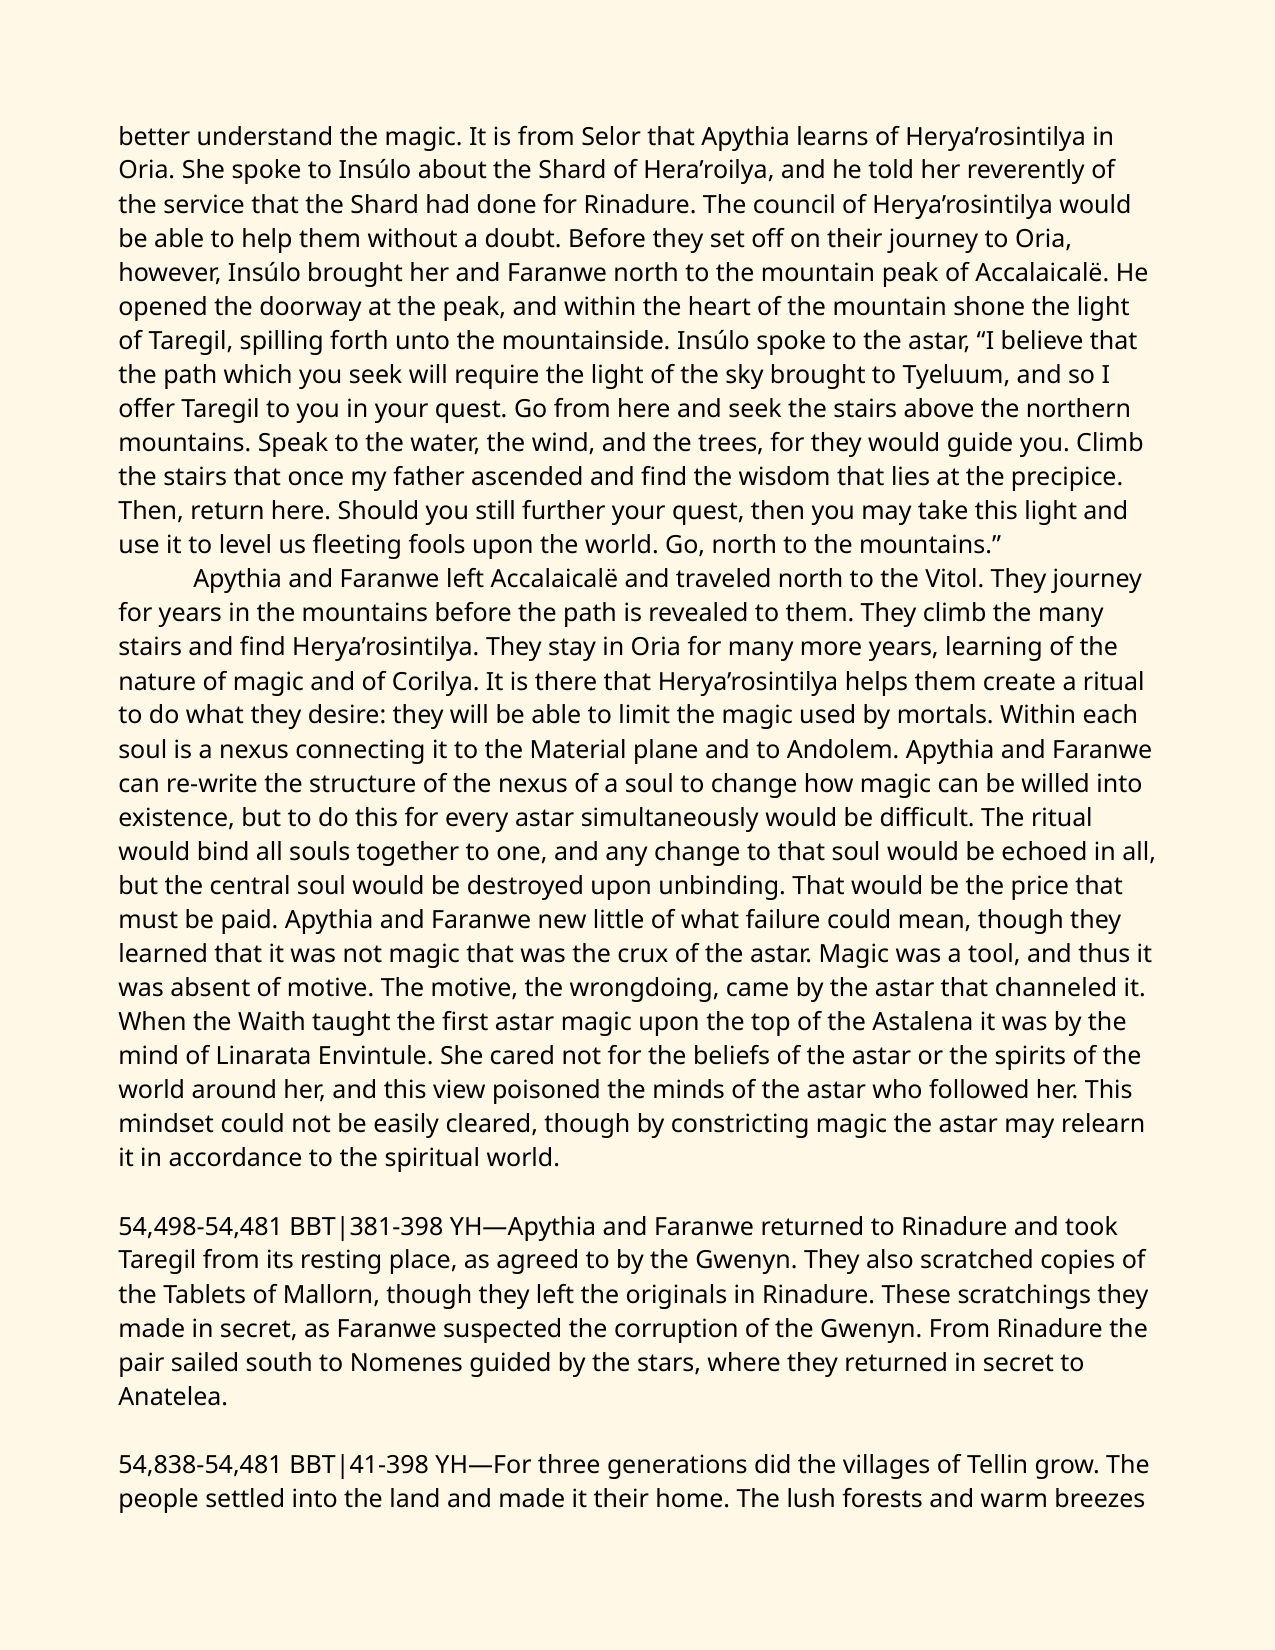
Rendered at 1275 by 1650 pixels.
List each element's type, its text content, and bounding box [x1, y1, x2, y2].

text 54,498-54,481 BBT|381-398 YH—Apythia and Faranwe returned to Rinadure and took Taregil from its resting place, as agreed to by the Gwenyn. They also scratched copies of the Tablets of Mallorn, though they left the originals in Rinadure. These scratchings they made in secret, as Faranwe suspected the corruption of the Gwenyn. From Rinadure the pair sailed south to Nomenes guided by the stars, where they returned in secret to Anatelea. [118, 1208, 1157, 1412]
text better understand the magic. It is from Selor that Apythia learns of Herya’rosintilya in Oria. She spoke to Insúlo about the Shard of Hera’roilya, and he told her reverently of the service that the Shard had done for Rinadure. The council of Herya’rosintilya would be able to help them without a doubt. Before they set off on their journey to Oria, however, Insúlo brought her and Faranwe north to the mountain peak of Accalaicalë. He opened the doorway at the peak, and within the heart of the mountain shone the light of Taregil, spilling forth unto the mountainside. Insúlo spoke to the astar, “I believe that the path which you seek will require the light of the sky brought to Tyeluum, and so I offer Taregil to you in your quest. Go from here and seek the stairs above the northern mountains. Speak to the water, the wind, and the trees, for they would guide you. Climb the stairs that once my father ascended and find the wisdom that lies at the precipice. Then, return here. Should you still further your quest, then you may take this light and use it to level us fleeting fools upon the world. Go, north to the mountains.” [118, 118, 1157, 561]
text Apythia and Faranwe left Accalaicalë and traveled north to the Vitol. They journey for years in the mountains before the path is revealed to them. They climb the many stairs and find Herya’rosintilya. They stay in Oria for many more years, learning of the nature of magic and of Corilya. It is there that Herya’rosintilya helps them create a ritual to do what they desire: they will be able to limit the magic used by mortals. Within each soul is a nexus connecting it to the Material plane and to Andolem. Apythia and Faranwe can re-write the structure of the nexus of a soul to change how magic can be willed into existence, but to do this for every astar simultaneously would be difficult. The ritual would bind all souls together to one, and any change to that soul would be echoed in all, but the central soul would be destroyed upon unbinding. That would be the price that must be paid. Apythia and Faranwe new little of what failure could mean, though they learned that it was not magic that was the crux of the astar. Magic was a tool, and thus it was absent of motive. The motive, the wrongdoing, came by the astar that channeled it. When the Waith taught the first astar magic upon the top of the Astalena it was by the mind of Linarata Envintule. She cared not for the beliefs of the astar or the spirits of the world around her, and this view poisoned the minds of the astar who followed her. This mindset could not be easily cleared, though by constricting magic the astar may relearn it in accordance to the spiritual world. [118, 561, 1157, 1174]
text 54,838-54,481 BBT|41-398 YH—For three generations did the villages of Tellin grow. The people settled into the land and made it their home. The lush forests and warm breezes [118, 1447, 1157, 1515]
